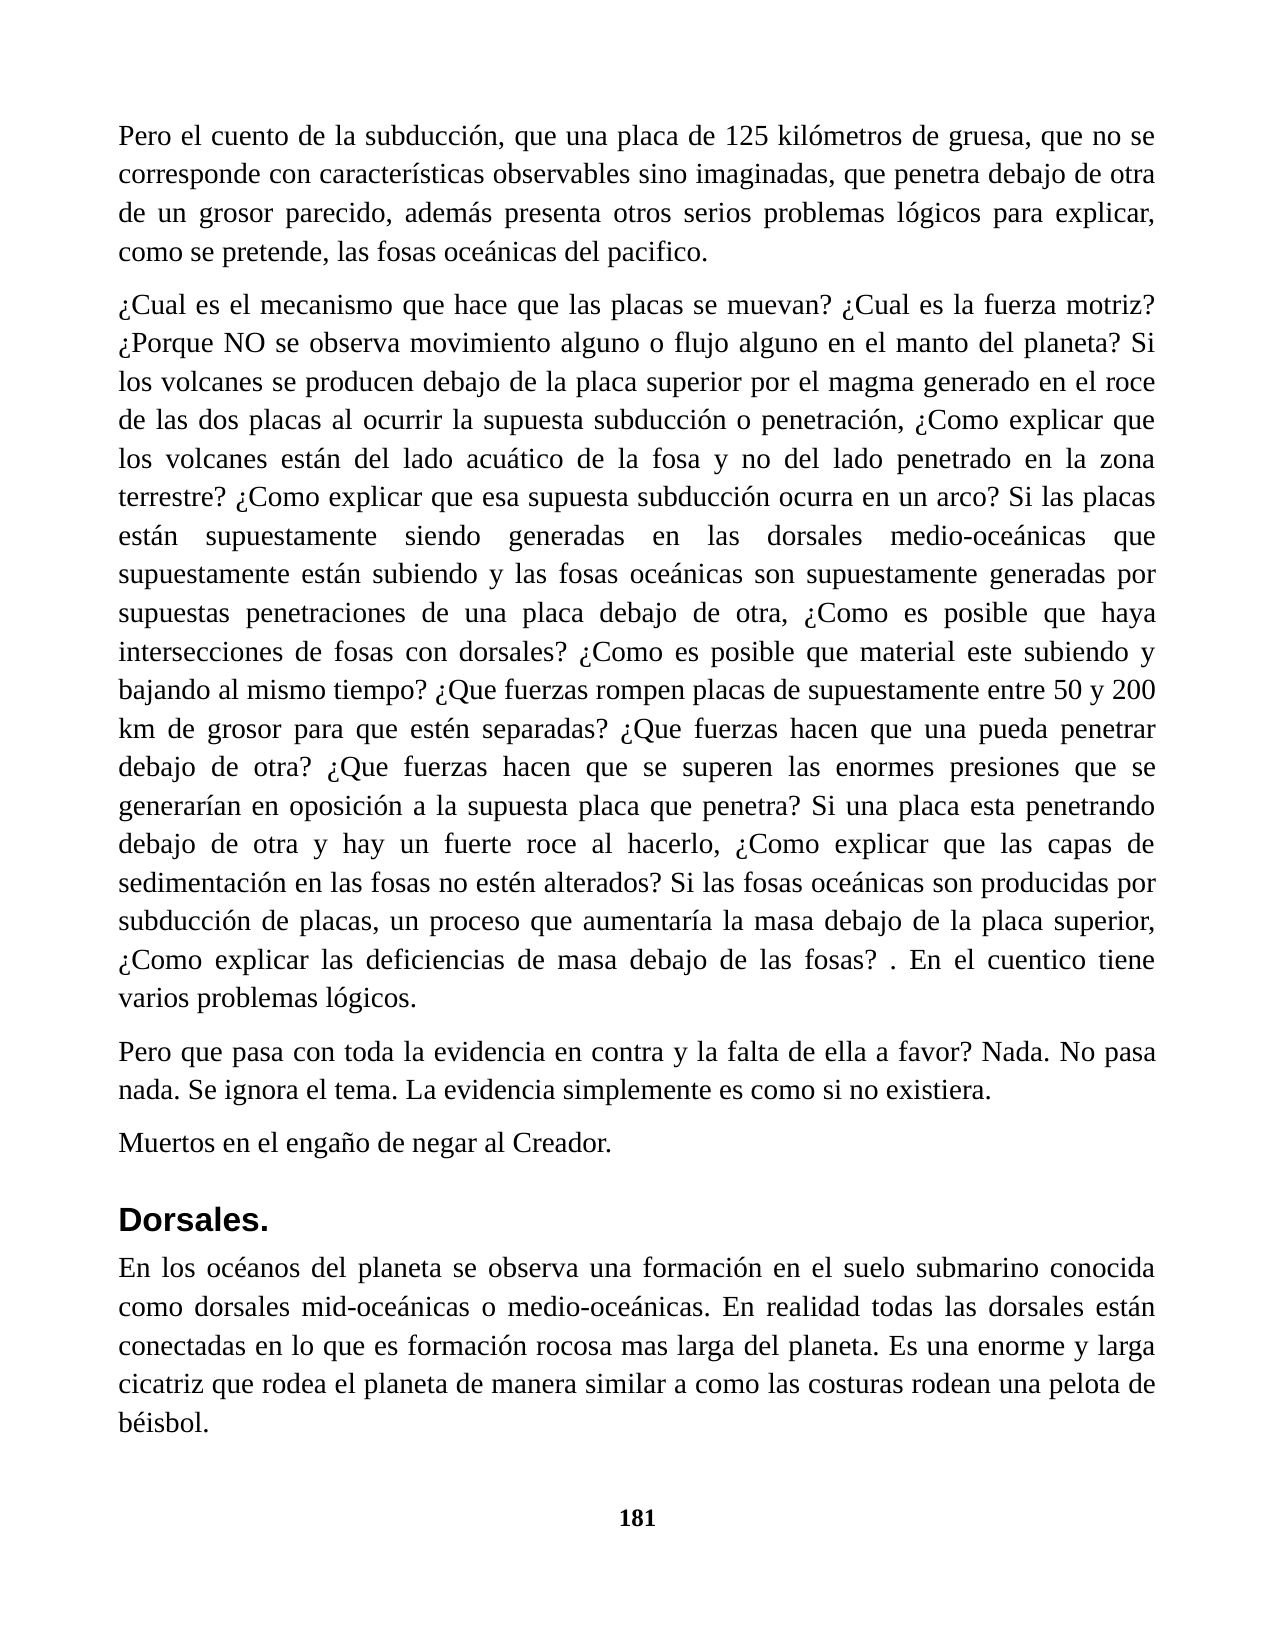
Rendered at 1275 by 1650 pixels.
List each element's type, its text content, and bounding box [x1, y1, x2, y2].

text ¿Cual es el mecanismo que hace que las placas se muevan? ¿Cual es la fuerza motriz? ¿Porque NO se observa movimiento alguno o flujo alguno en el manto del planeta? Si los volcanes se producen debajo de la placa superior por el magma generado en el roce de las dos placas al ocurrir la supuesta subducción o penetración, ¿Como explicar que los volcanes están del lado acuático de la fosa y no del lado penetrado en la zona terrestre? ¿Como explicar que esa supuesta subducción ocurra en un arco? Si las placas están supuestamente siendo generadas en las dorsales medio-oceánicas que supuestamente están subiendo y las fosas oceánicas son supuestamente generadas por supuestas penetraciones de una placa debajo de otra, ¿Como es posible que haya intersecciones de fosas con dorsales? ¿Como es posible que material este subiendo y bajando al mismo tiempo? ¿Que fuerzas rompen placas de supuestamente entre 50 y 200 km de grosor para que estén separadas? ¿Que fuerzas hacen que una pueda penetrar debajo de otra? ¿Que fuerzas hacen que se superen las enormes presiones que se generarían en oposición a la supuesta placa que penetra? Si una placa esta penetrando debajo de otra y hay un fuerte roce al hacerlo, ¿Como explicar que las capas de sedimentación en las fosas no estén alterados? Si las fosas oceánicas son producidas por subducción de placas, un proceso que aumentaría la masa debajo de la placa superior, ¿Como explicar las deficiencias de masa debajo de las fosas? . En el cuentico tiene varios problemas lógicos. [118, 287, 1157, 1014]
subtitle Dorsales. [118, 1199, 1157, 1238]
text En los océanos del planeta se observa una formación en el suelo submarino conocida como dorsales mid-oceánicas o medio-oceánicas. En realidad todas las dorsales están conectadas en lo que es formación rocosa mas larga del planeta. Es una enorme y larga cicatriz que rodea el planeta de manera similar a como las costuras rodean una pelota de béisbol. [118, 1251, 1157, 1438]
text Pero el cuento de la subducción, que una placa de 125 kilómetros de gruesa, que no se corresponde con características observables sino imaginadas, que penetra debajo de otra de un grosor parecido, además presenta otros serios problemas lógicos para explicar, como se pretende, las fosas oceánicas del pacifico. [118, 118, 1157, 267]
text Pero que pasa con toda la evidencia en contra y la falta de ella a favor? Nada. No pasa nada. Se ignora el tema. La evidencia simplemente es como si no existiera. [118, 1034, 1157, 1106]
text Muertos en el engaño de negar al Creador. [118, 1125, 1157, 1159]
